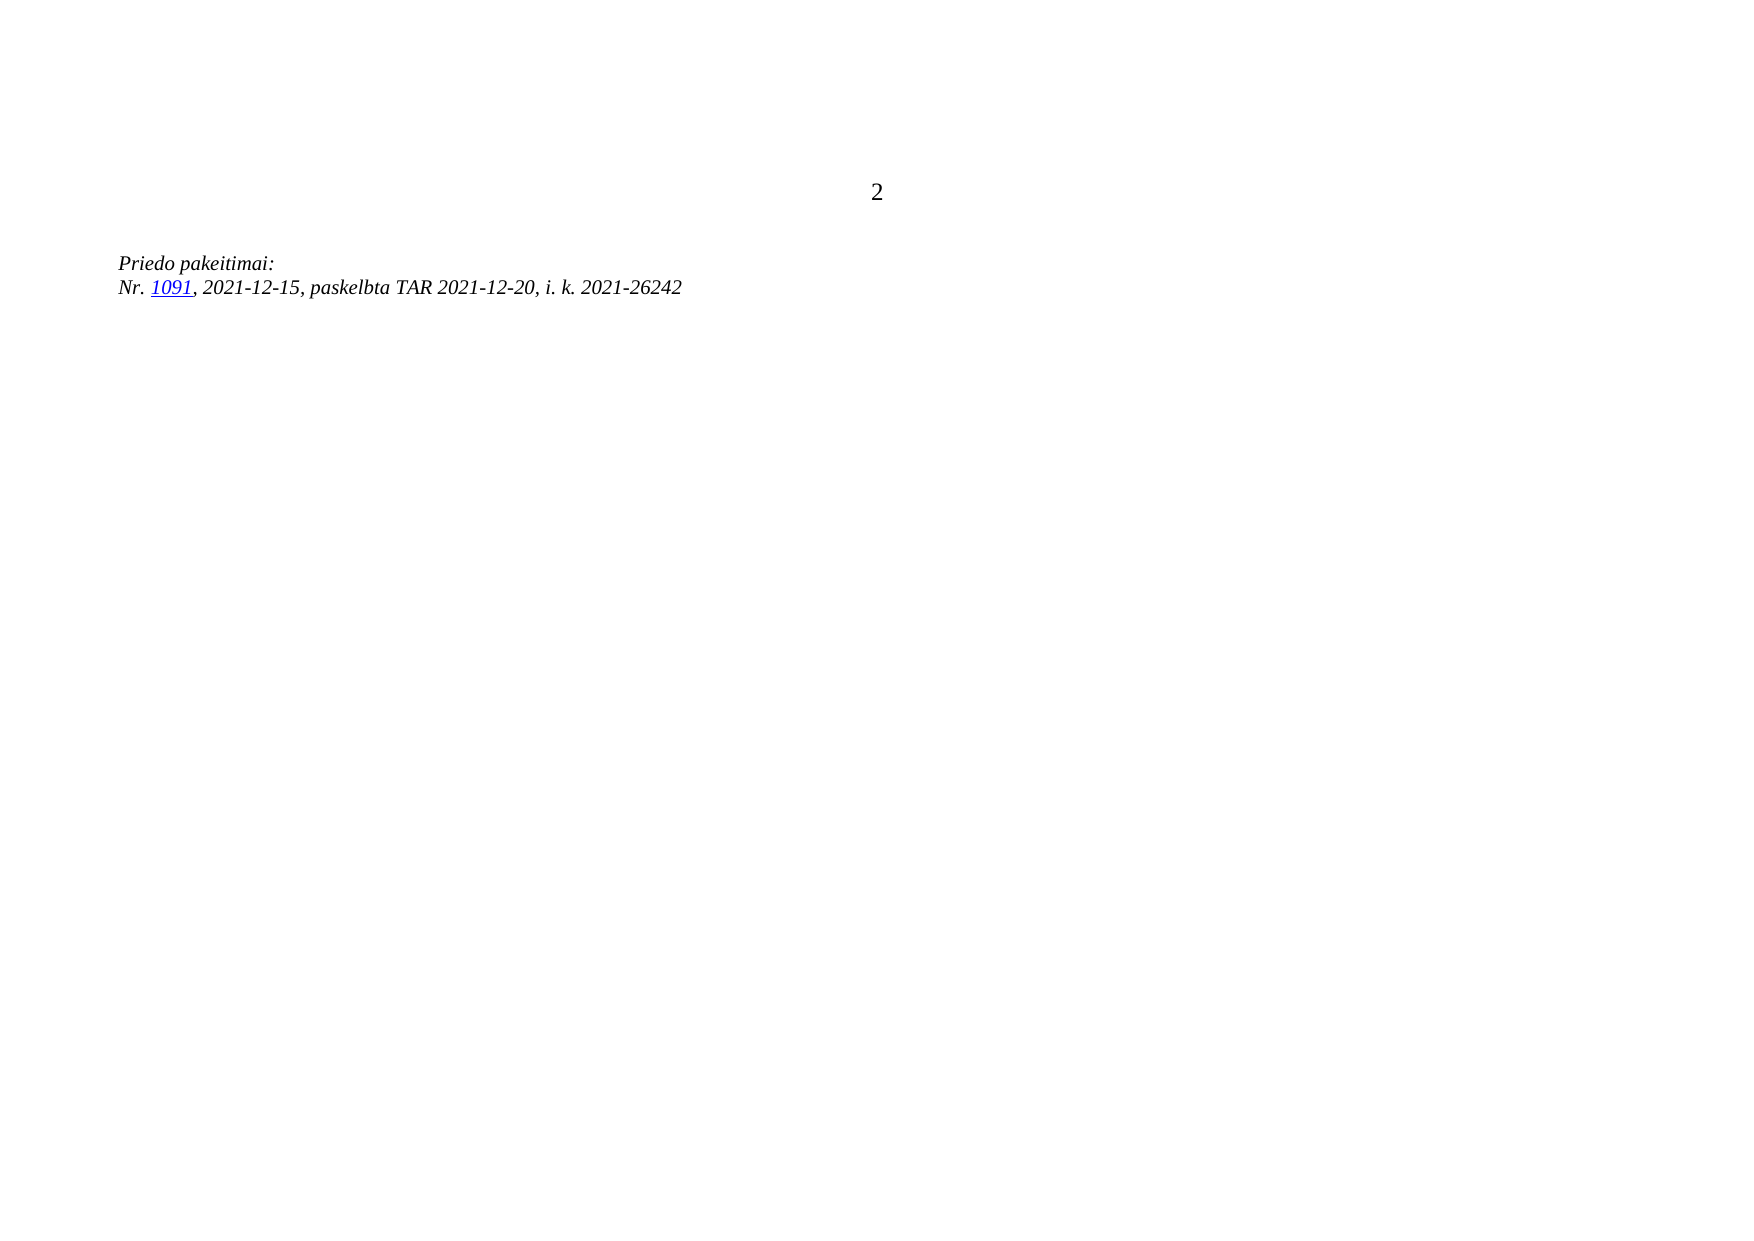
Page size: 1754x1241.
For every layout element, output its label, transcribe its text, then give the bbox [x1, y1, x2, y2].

text Priedo pakeitimai: [118, 251, 1636, 275]
text Nr. 1091, 2021-12-15, paskelbta TAR 2021-12-20, i. k. 2021-26242 [118, 275, 1636, 299]
